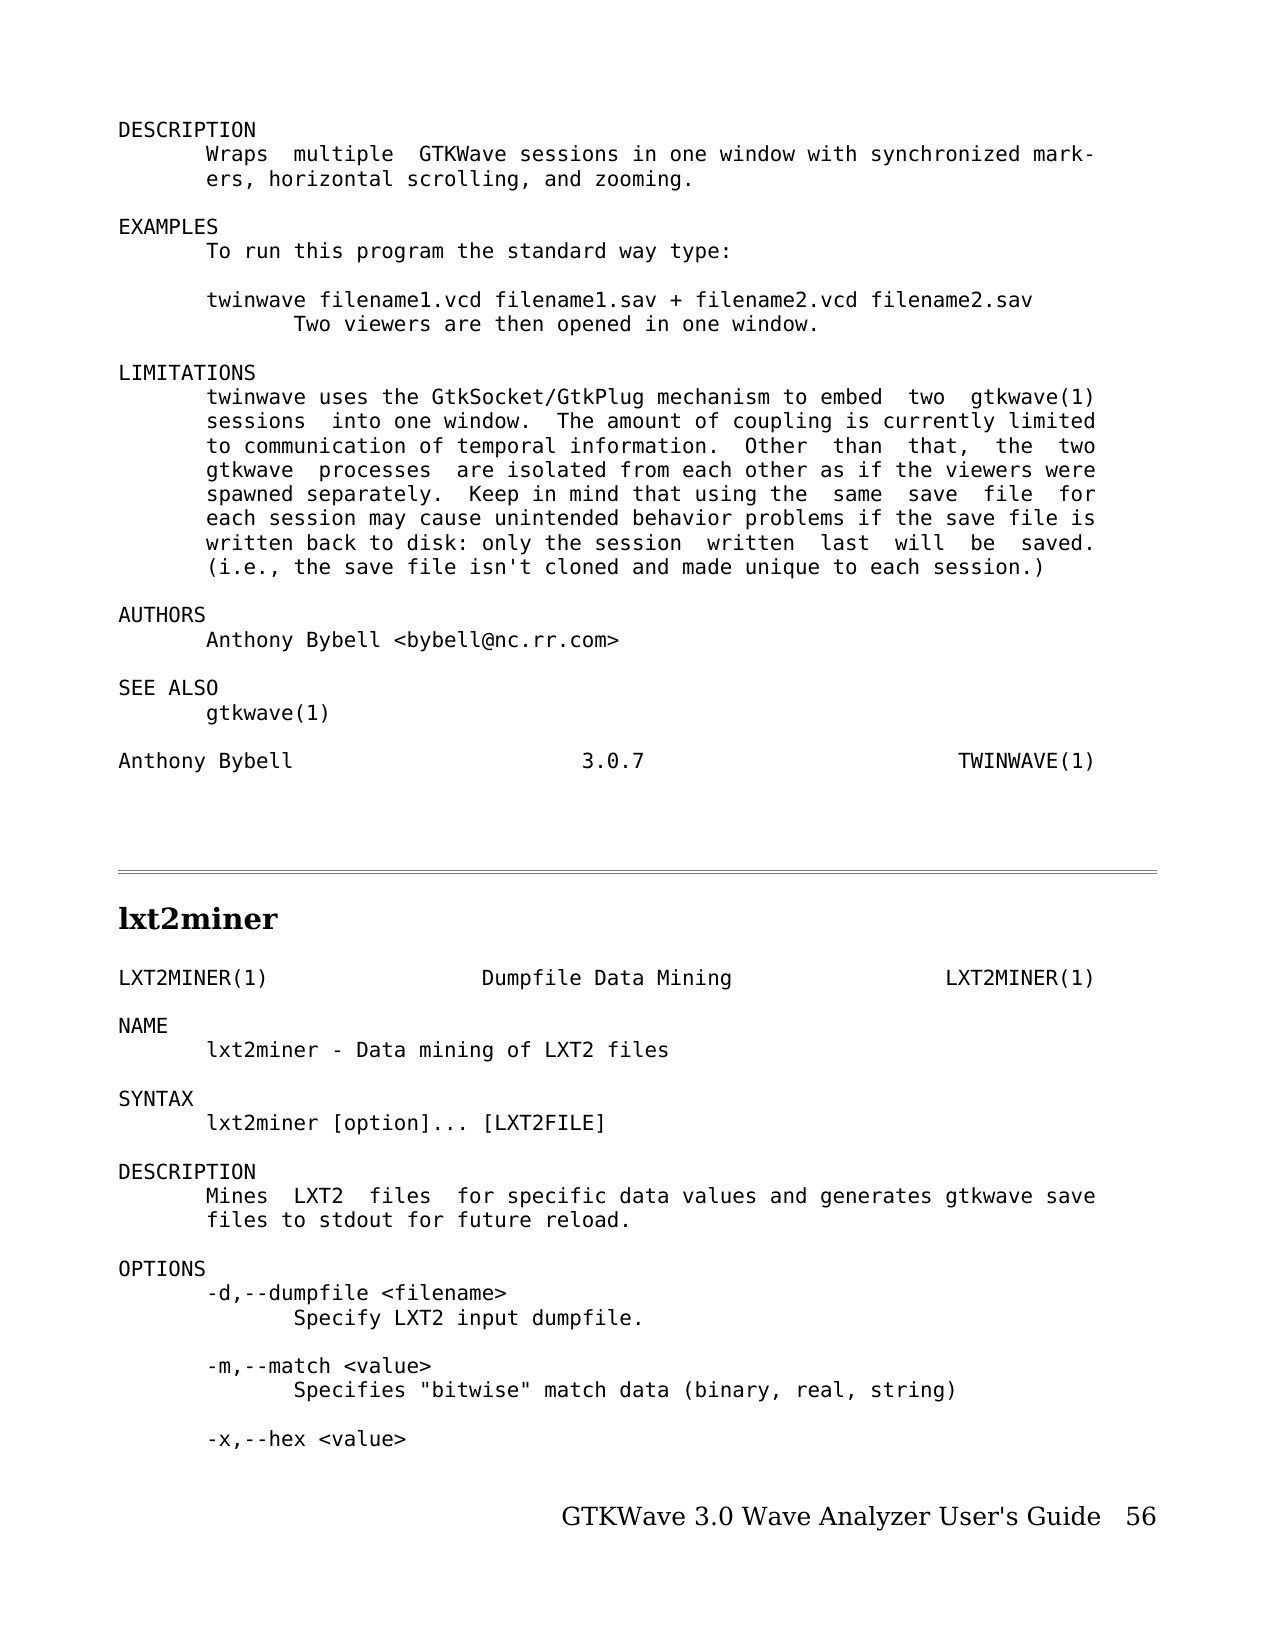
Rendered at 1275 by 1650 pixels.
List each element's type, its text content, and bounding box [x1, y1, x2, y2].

text ers, horizontal scrolling, and zooming. [118, 167, 1157, 191]
text to communication of temporal information. Other than that, the two [118, 434, 1157, 458]
text gtkwave(1) [118, 701, 1157, 725]
text To run this program the standard way type: [118, 239, 1157, 264]
text LXT2MINER(1) Dumpfile Data Mining LXT2MINER(1) [118, 966, 1157, 990]
text -d,--dumpfile <filename> [118, 1281, 1157, 1306]
text files to stdout for future reload. [118, 1208, 1157, 1233]
text twinwave uses the GtkSocket/GtkPlug mechanism to embed two gtkwave(1) [118, 385, 1157, 409]
text DESCRIPTION [118, 1160, 1157, 1184]
text written back to disk: only the session written last will be saved. [118, 531, 1157, 555]
text DESCRIPTION [118, 118, 1157, 142]
text gtkwave processes are isolated from each other as if the viewers were [118, 458, 1157, 482]
text -m,--match <value> [118, 1354, 1157, 1378]
text Anthony Bybell <bybell@nc.rr.com> [118, 628, 1157, 652]
text lxt2miner [option]... [LXT2FILE] [118, 1111, 1157, 1136]
text (i.e., the save file isn't cloned and made unique to each session.) [118, 555, 1157, 579]
text AUTHORS [118, 603, 1157, 628]
text Specifies "bitwise" match data (binary, real, string) [118, 1378, 1157, 1403]
text spawned separately. Keep in mind that using the same save file for [118, 482, 1157, 506]
text Two viewers are then opened in one window. [118, 312, 1157, 337]
text Wraps multiple GTKWave sessions in one window with synchronized mark- [118, 142, 1157, 167]
text LIMITATIONS [118, 361, 1157, 385]
text Anthony Bybell 3.0.7 TWINWAVE(1) [118, 749, 1157, 773]
text each session may cause unintended behavior problems if the save file is [118, 506, 1157, 531]
text sessions into one window. The amount of coupling is currently limited [118, 409, 1157, 434]
text Specify LXT2 input dumpfile. [118, 1306, 1157, 1330]
text EXAMPLES [118, 215, 1157, 239]
text SYNTAX [118, 1087, 1157, 1111]
text lxt2miner - Data mining of LXT2 files [118, 1038, 1157, 1063]
text NAME [118, 1014, 1157, 1038]
text OPTIONS [118, 1257, 1157, 1281]
text -x,--hex <value> [118, 1427, 1157, 1451]
text lxt2miner [118, 902, 1157, 937]
text twinwave filename1.vcd filename1.sav + filename2.vcd filename2.sav [118, 288, 1157, 312]
text Mines LXT2 files for specific data values and generates gtkwave save [118, 1184, 1157, 1208]
text SEE ALSO [118, 676, 1157, 701]
